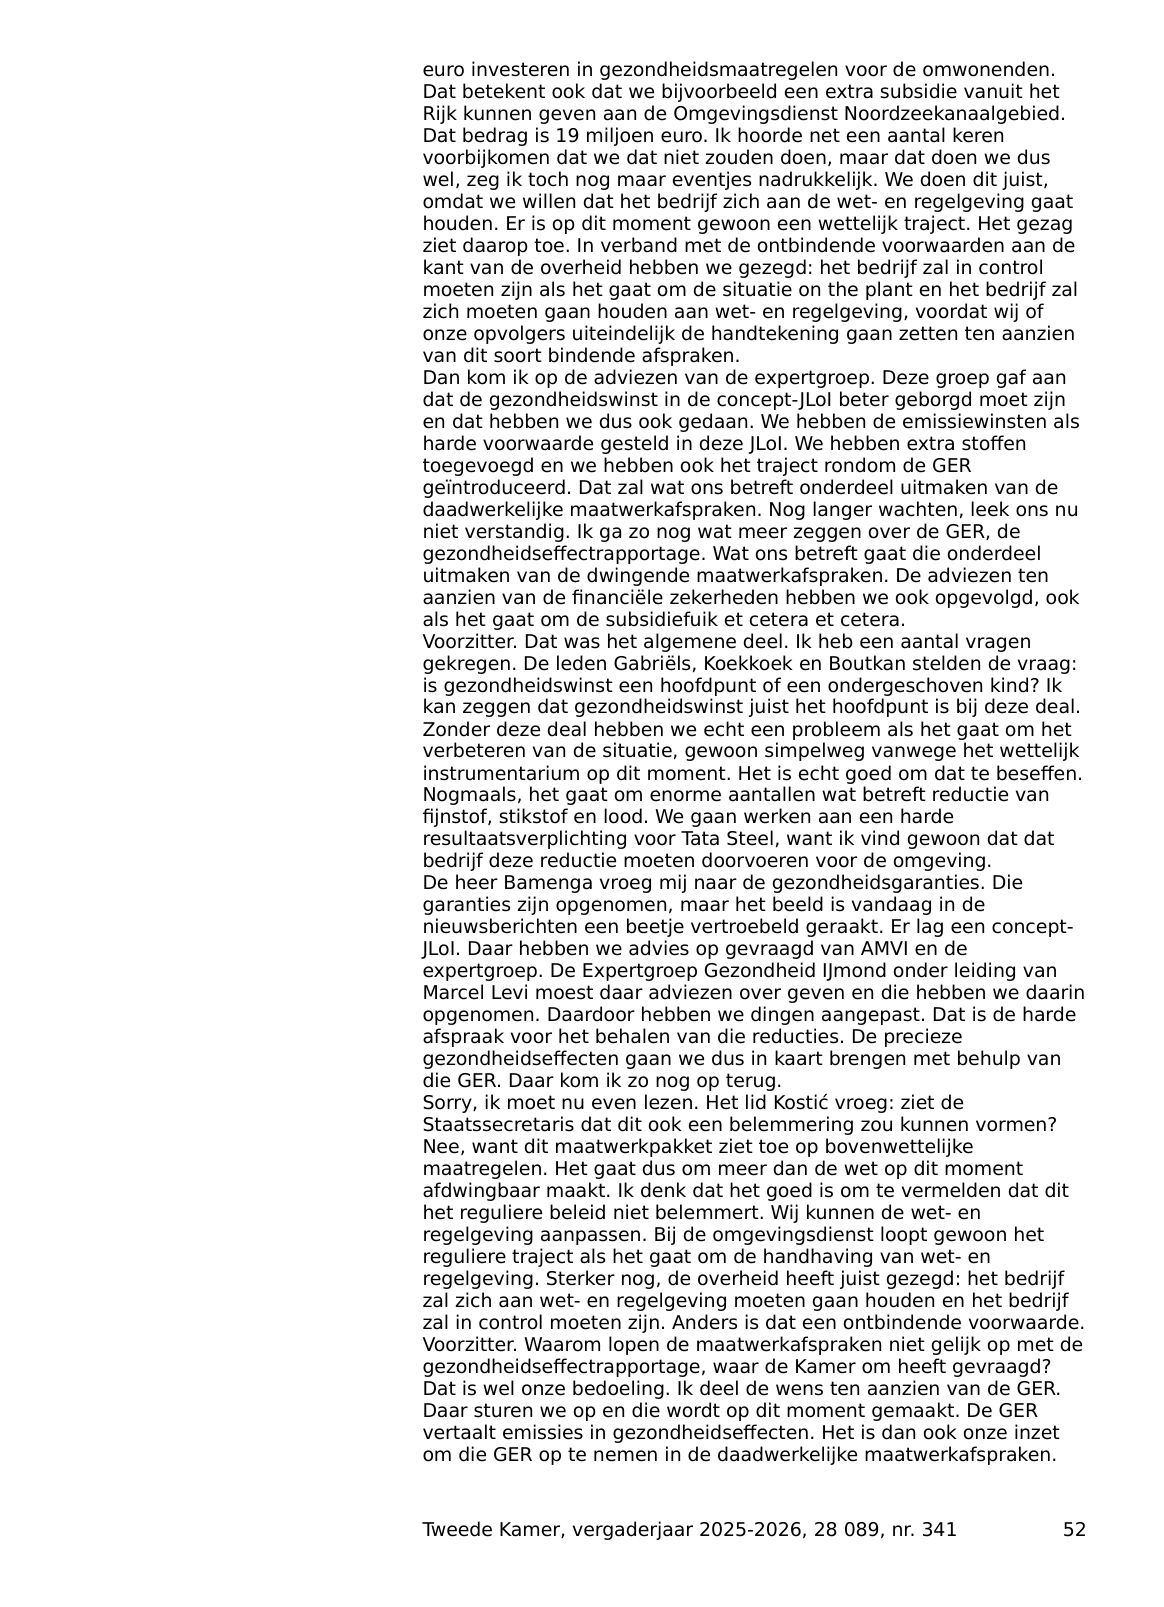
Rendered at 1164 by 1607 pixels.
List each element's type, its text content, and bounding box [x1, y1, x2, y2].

text De heer Bamenga vroeg mij naar de gezondheidsgaranties. Die garanties zijn opgenomen, maar het beeld is vandaag in de nieuwsberichten een beetje vertroebeld geraakt. Er lag een concept-JLoI. Daar hebben we advies op gevraagd van AMVI en de expertgroep. De Expertgroep Gezondheid IJmond onder leiding van Marcel Levi moest daar adviezen over geven en die hebben we daarin opgenomen. Daardoor hebben we dingen aangepast. Dat is de harde afspraak voor het behalen van die reducties. De precieze gezondheidseffecten gaan we dus in kaart brengen met behulp van die GER. Daar kom ik zo nog op terug. [422, 872, 1087, 1092]
text Sorry, ik moet nu even lezen. Het lid Kostić vroeg: ziet de Staatssecretaris dat dit ook een belemmering zou kunnen vormen? Nee, want dit maatwerkpakket ziet toe op bovenwettelijke maatregelen. Het gaat dus om meer dan de wet op dit moment afdwingbaar maakt. Ik denk dat het goed is om te vermelden dat dit het reguliere beleid niet belemmert. Wij kunnen de wet- en regelgeving aanpassen. Bij de omgevingsdienst loopt gewoon het reguliere traject als het gaat om de handhaving van wet- en regelgeving. Sterker nog, de overheid heeft juist gezegd: het bedrijf zal zich aan wet- en regelgeving moeten gaan houden en het bedrijf zal in control moeten zijn. Anders is dat een ontbindende voorwaarde. [422, 1092, 1087, 1334]
text Voorzitter. Dat was het algemene deel. Ik heb een aantal vragen gekregen. De leden Gabriëls, Koekkoek en Boutkan stelden de vraag: is gezondheidswinst een hoofdpunt of een ondergeschoven kind? Ik kan zeggen dat gezondheidswinst juist het hoofdpunt is bij deze deal. Zonder deze deal hebben we echt een probleem als het gaat om het verbeteren van de situatie, gewoon simpelweg vanwege het wettelijk instrumentarium op dit moment. Het is echt goed om dat te beseffen. Nogmaals, het gaat om enorme aantallen wat betreft reductie van fijnstof, stikstof en lood. We gaan werken aan een harde resultaatsverplichting voor Tata Steel, want ik vind gewoon dat dat bedrijf deze reductie moeten doorvoeren voor de omgeving. [422, 631, 1087, 872]
text Voorzitter. Waarom lopen de maatwerkafspraken niet gelijk op met de gezondheidseffectrapportage, waar de Kamer om heeft gevraagd? Dat is wel onze bedoeling. Ik deel de wens ten aanzien van de GER. Daar sturen we op en die wordt op dit moment gemaakt. De GER vertaalt emissies in gezondheidseffecten. Het is dan ook onze inzet om die GER op te nemen in de daadwerkelijke maatwerkafspraken. [422, 1334, 1087, 1466]
text euro investeren in gezondheidsmaatregelen voor de omwonenden. Dat betekent ook dat we bijvoorbeeld een extra subsidie vanuit het Rijk kunnen geven aan de Omgevingsdienst Noordzeekanaalgebied. Dat bedrag is 19 miljoen euro. Ik hoorde net een aantal keren voorbijkomen dat we dat niet zouden doen, maar dat doen we dus wel, zeg ik toch nog maar eventjes nadrukkelijk. We doen dit juist, omdat we willen dat het bedrijf zich aan de wet- en regelgeving gaat houden. Er is op dit moment gewoon een wettelijk traject. Het gezag ziet daarop toe. In verband met de ontbindende voorwaarden aan de kant van de overheid hebben we gezegd: het bedrijf zal in control moeten zijn als het gaat om de situatie on the plant en het bedrijf zal zich moeten gaan houden aan wet- en regelgeving, voordat wij of onze opvolgers uiteindelijk de handtekening gaan zetten ten aanzien van dit soort bindende afspraken. [422, 59, 1087, 367]
text Dan kom ik op de adviezen van de expertgroep. Deze groep gaf aan dat de gezondheidswinst in de concept-JLoI beter geborgd moet zijn en dat hebben we dus ook gedaan. We hebben de emissiewinsten als harde voorwaarde gesteld in deze JLoI. We hebben extra stoffen toegevoegd en we hebben ook het traject rondom de GER geïntroduceerd. Dat zal wat ons betreft onderdeel uitmaken van de daadwerkelijke maatwerkafspraken. Nog langer wachten, leek ons nu niet verstandig. Ik ga zo nog wat meer zeggen over de GER, de gezondheidseffectrapportage. Wat ons betreft gaat die onderdeel uitmaken van de dwingende maatwerkafspraken. De adviezen ten aanzien van de financiële zekerheden hebben we ook opgevolgd, ook als het gaat om de subsidiefuik et cetera et cetera. [422, 367, 1087, 631]
